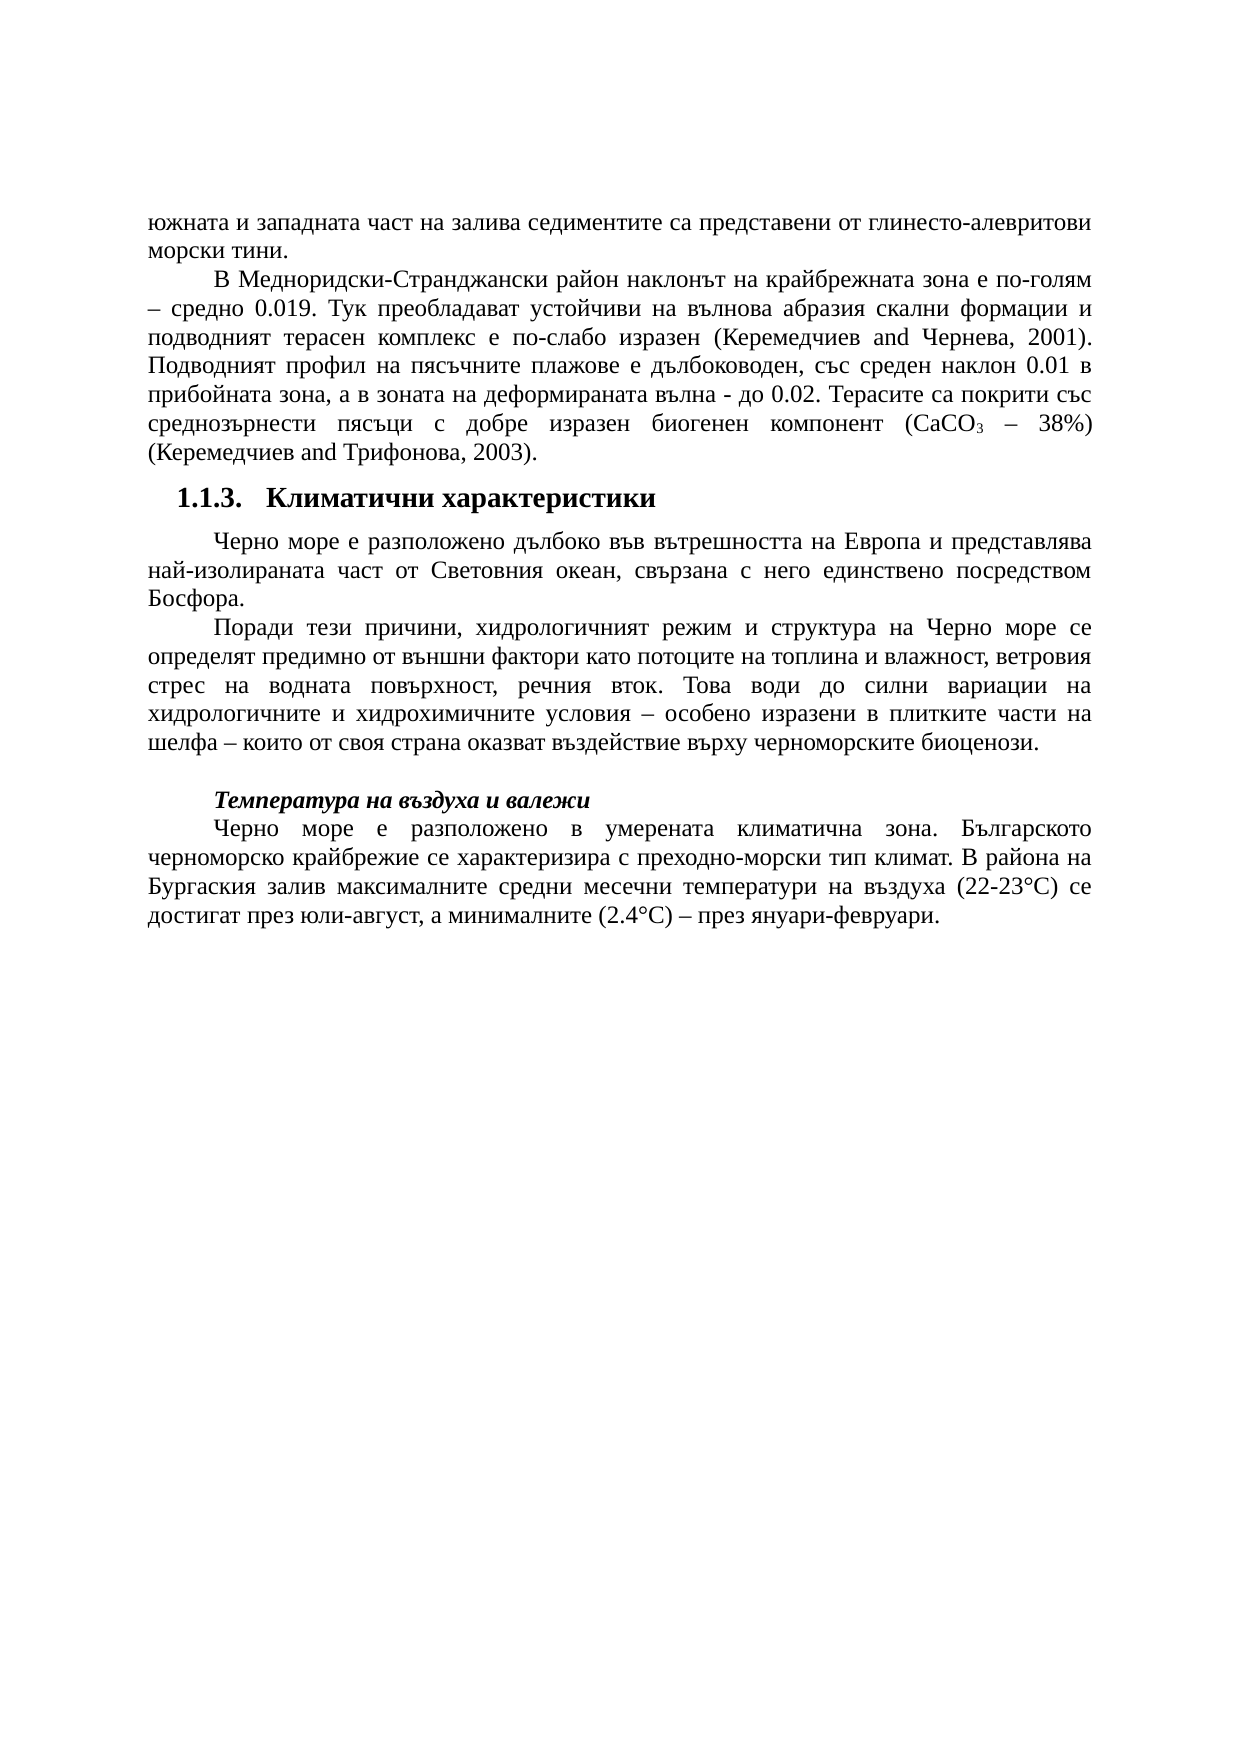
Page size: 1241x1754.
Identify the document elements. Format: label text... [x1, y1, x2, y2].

text Черно море е разположено дълбоко във вътрешността на Европа и представлява най-изолираната част от Световния океан, свързана с него единствено посредством Босфора. [148, 526, 1093, 612]
text Поради тези причини, хидрологичният режим и структура на Черно море се определят предимно от външни фактори като потоците на топлина и влажност, ветровия стрес на водната повърхност, речния вток. Това води до силни вариации на хидрологичните и хидрохимичните условия – особено изразени в плитките части на шелфа – които от своя страна оказват въздействие върху черноморските биоценози. [148, 612, 1093, 756]
text В Медноридски-Странджански район наклонът на крайбрежната зона е по-голям – средно 0.019. Тук преобладават устойчиви на вълнова абразия скални формации и подводният терасен комплекс е по-слабо изразен (Керемедчиев and Чернева, 2001). Подводният профил на пясъчните плажове е дълбоководен, със среден наклон 0.01 в прибойната зона, а в зоната на деформираната вълна - до 0.02. Терасите са покрити със среднозърнести пясъци с добре изразен биогенен компонент (CaCO3 – 38%) (Керемедчиев and Трифонова, 2003). [148, 264, 1093, 465]
text Температура на въздуха и валежи [148, 785, 1093, 813]
text южната и западната част на залива седиментите са представени от глинесто-алевритови морски тини. [148, 207, 1093, 264]
text Черно море е разположено в умерената климатична зона. Българското черноморско крайбрежие се характеризира с преходно-морски тип климат. В района на Бургаския залив максималните средни месечни температури на въздуха (22-23°С) се достигат през юли-август, а минималните (2.4°С) – през януари-февруари. [148, 813, 1093, 928]
subtitle Климатични характеристики [242, 480, 1093, 513]
